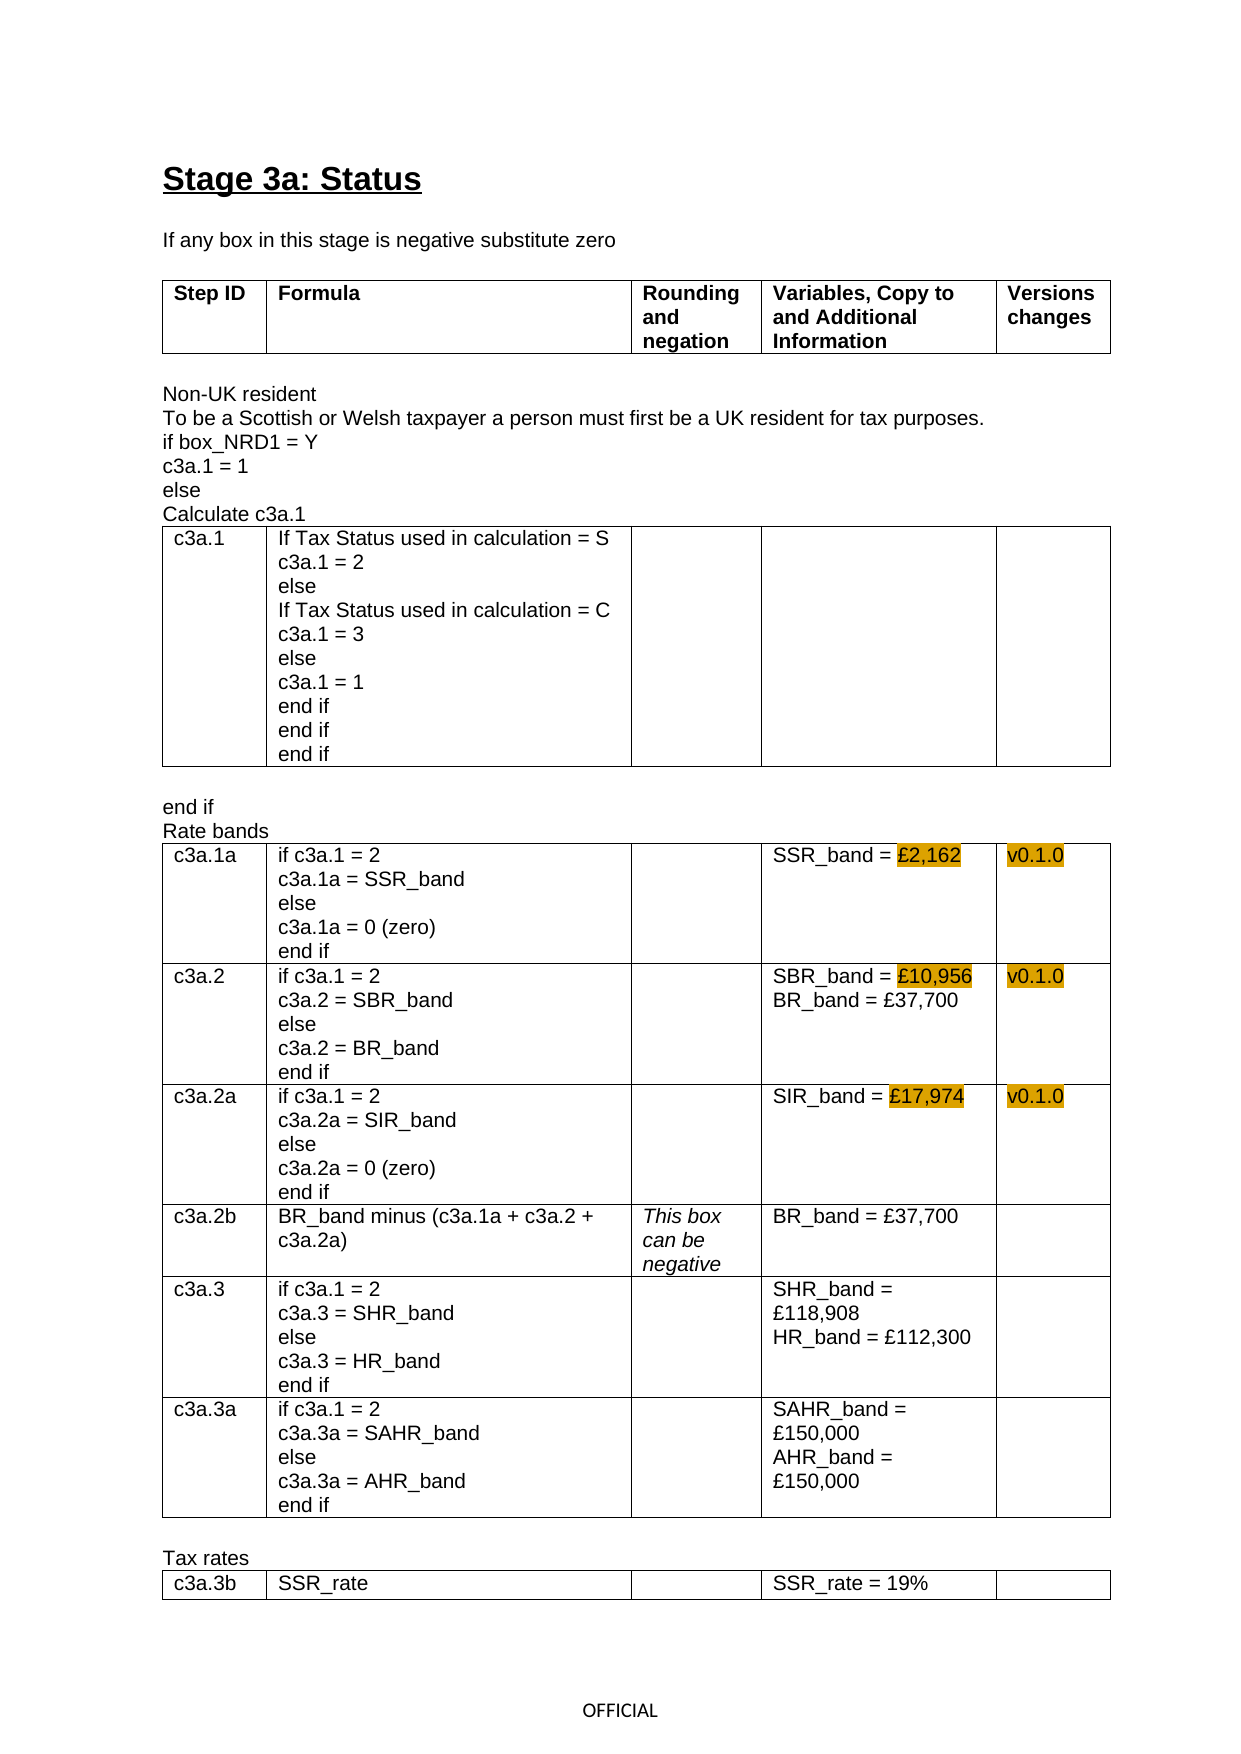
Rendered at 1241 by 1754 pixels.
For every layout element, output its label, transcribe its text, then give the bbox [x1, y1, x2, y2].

text Tax rates [162, 1546, 1135, 1570]
table_cell [997, 1277, 1110, 1396]
table_cell SHR_band = £118,908 HR_band = £112,300 [762, 1277, 996, 1396]
table_header Formula [267, 281, 631, 352]
table_cell v0.1.0 [997, 964, 1110, 1083]
table_cell [632, 1277, 761, 1396]
table_cell if c3a.1 = 2 c3a.3a = SAHR_band else c3a.3a = AHR_band end if [267, 1398, 631, 1517]
table_cell c3a.2 [163, 964, 266, 1083]
text Calculate c3a.1 [162, 502, 1135, 526]
table_header [632, 527, 761, 766]
table_cell SAHR_band = £150,000 AHR_band = £150,000 [762, 1398, 996, 1517]
text If any box in this stage is negative substitute zero [162, 227, 1135, 251]
table_cell c3a.3a [163, 1398, 266, 1517]
subtitle Stage 3a: Status [162, 159, 1135, 197]
table_cell [997, 1398, 1110, 1517]
table_header [632, 844, 761, 963]
table_header Variables, Copy to and Additional Information [762, 281, 996, 352]
table_cell if c3a.1 = 2 c3a.2a = SIR_band else c3a.2a = 0 (zero) end if [267, 1085, 631, 1204]
table_header Step ID [163, 281, 266, 352]
table_header v0.1.0 [997, 844, 1110, 963]
table_header SSR_rate = 19% [762, 1571, 996, 1599]
table_cell [632, 1398, 761, 1517]
table_cell c3a.2b [163, 1205, 266, 1276]
table_header c3a.1a [163, 844, 266, 963]
text To be a Scottish or Welsh taxpayer a person must first be a UK resident for tax purposes. [162, 406, 1135, 430]
table_header Versions changes [997, 281, 1110, 352]
table_header [997, 527, 1110, 766]
text else [162, 478, 1135, 502]
table_header [762, 527, 996, 766]
table_header Rounding and negation [632, 281, 761, 352]
table_cell [632, 1085, 761, 1204]
table_cell if c3a.1 = 2 c3a.2 = SBR_band else c3a.2 = BR_band end if [267, 964, 631, 1083]
table_header If Tax Status used in calculation = S c3a.1 = 2 else If Tax Status used in calculation = C c3a.1 = 3 else c3a.1 = 1 end if end if end if [267, 527, 631, 766]
table_cell c3a.3 [163, 1277, 266, 1396]
table_header [997, 1571, 1110, 1599]
table_cell [632, 964, 761, 1083]
text Non-UK resident [162, 382, 1135, 406]
table_header c3a.1 [163, 527, 266, 766]
table_cell SIR_band = £17,974 [762, 1085, 996, 1204]
table_header [632, 1571, 761, 1599]
text if box_NRD1 = Y [162, 430, 1135, 454]
table_header if c3a.1 = 2 c3a.1a = SSR_band else c3a.1a = 0 (zero) end if [267, 844, 631, 963]
table_cell BR_band = £37,700 [762, 1205, 996, 1276]
table_cell c3a.2a [163, 1085, 266, 1204]
text Rate bands [162, 819, 1135, 843]
table_header c3a.3b [163, 1571, 266, 1599]
table_cell if c3a.1 = 2 c3a.3 = SHR_band else c3a.3 = HR_band end if [267, 1277, 631, 1396]
table_cell [997, 1205, 1110, 1276]
text end if [162, 795, 1135, 819]
table_cell BR_band minus (c3a.1a + c3a.2 + c3a.2a) [267, 1205, 631, 1276]
table_header SSR_band = £2,162 [762, 844, 996, 963]
table_cell This box can be negative [632, 1205, 761, 1276]
text c3a.1 = 1 [162, 454, 1135, 478]
table_header SSR_rate [267, 1571, 631, 1599]
table_cell v0.1.0 [997, 1085, 1110, 1204]
table_cell SBR_band = £10,956 BR_band = £37,700 [762, 964, 996, 1083]
